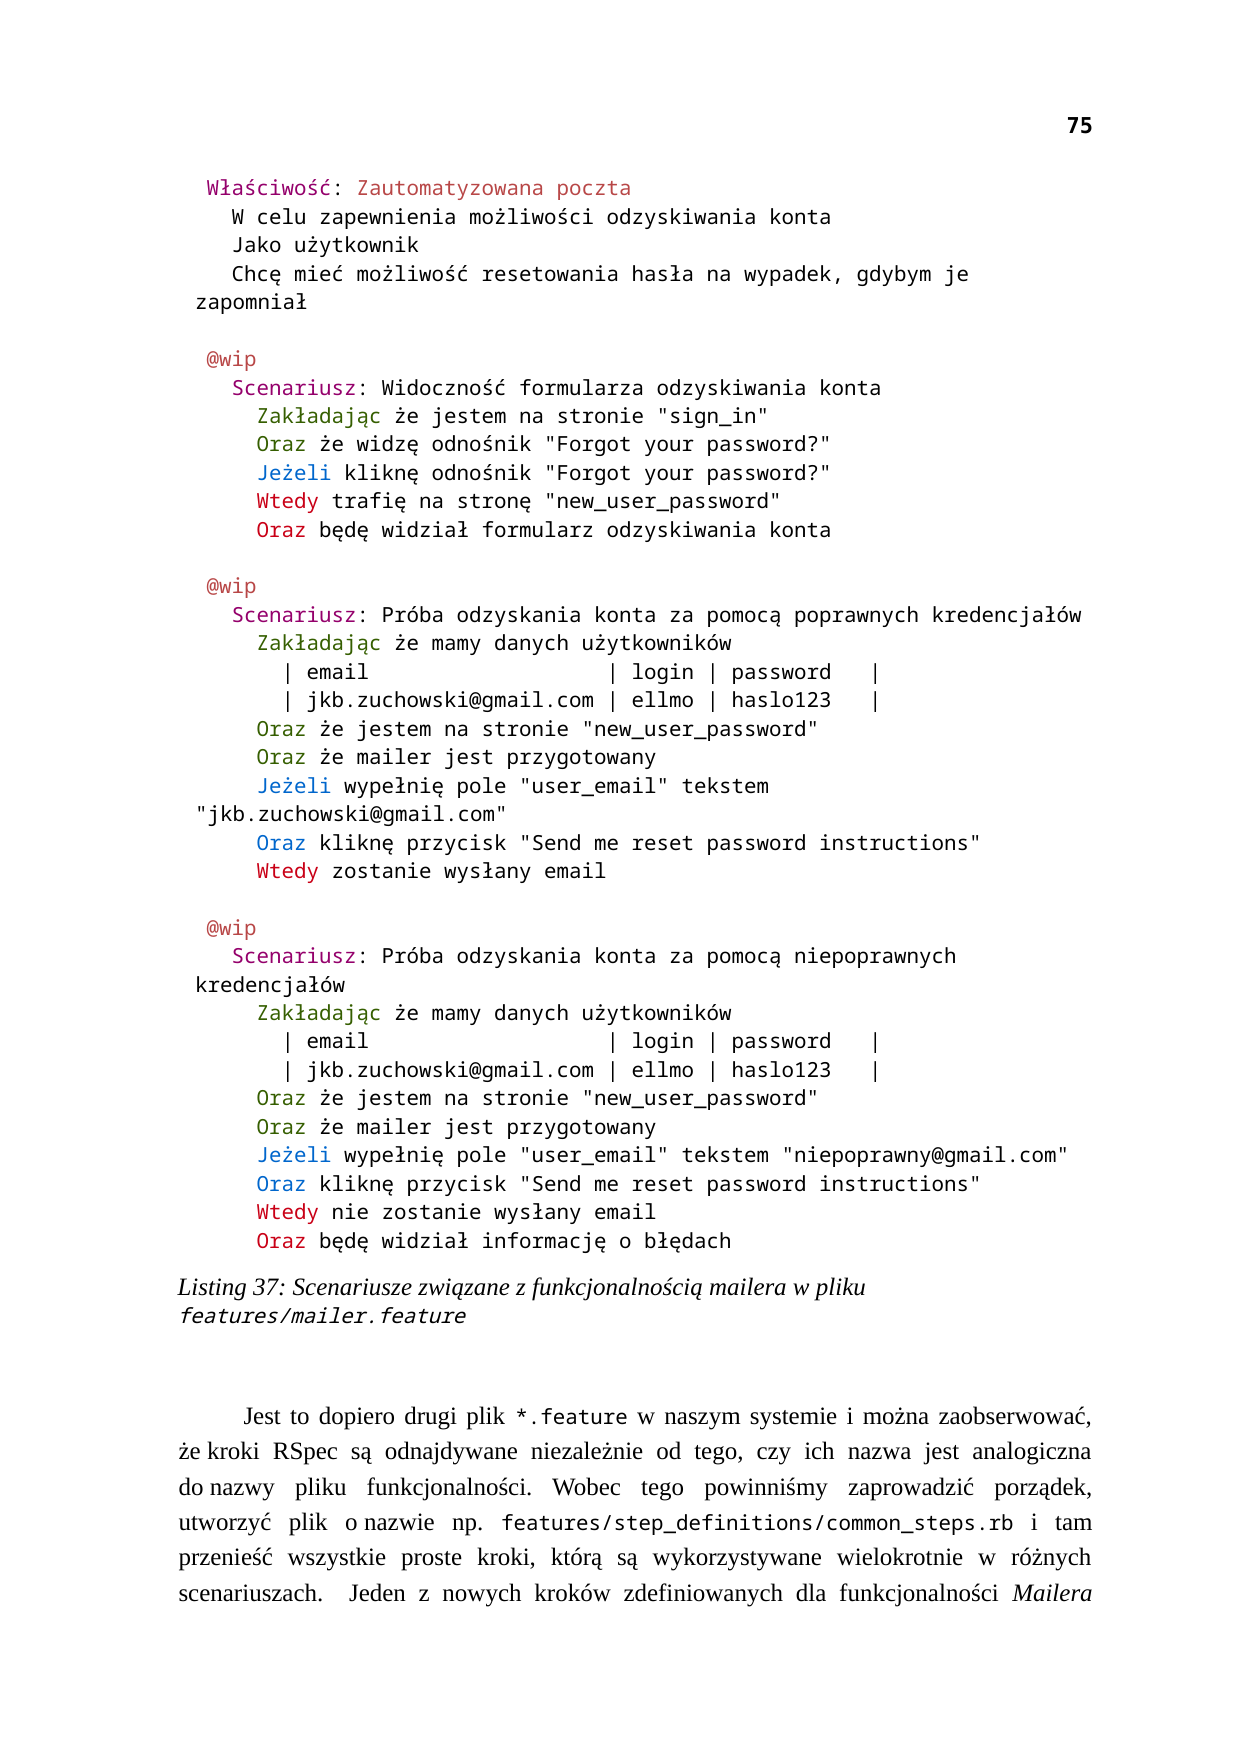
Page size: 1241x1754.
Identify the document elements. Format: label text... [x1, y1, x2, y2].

text Jest to dopiero drugi plik *.feature w naszym systemie i można zaobserwować, że kroki RSpec są odnajdywane niezależnie od tego, czy ich nazwa jest analogiczna do nazwy pliku funkcjonalności. Wobec tego powinniśmy zaprowadzić porządek, utworzyć plik o nazwie np. features/step_definitions/common_steps.rb i tam przenieść wszystkie proste kroki, którą są wykorzystywane wielokrotnie w różnych scenariuszach. Jeden z nowych kroków zdefiniowanych dla funkcjonalności Mailera [178, 1396, 1093, 1608]
list Listing 37: Scenariusze związane z funkcjonalnością mailera w pliku features/mailer.feature [177, 1272, 1093, 1329]
table_header Właściwość: Zautomatyzowana poczta W celu zapewnienia możliwości odzyskiwania konta Jako użytkownik Chcę mieć możliwość resetowania hasła na wypadek, gdybym je zapomniał @wip Scenariusz: Widoczność formularza odzyskiwania konta Zakładając że jestem na stronie "sign_in" Oraz że widzę odnośnik "Forgot your password?" Jeżeli kliknę odnośnik "Forgot your password?" Wtedy trafię na stronę "new_user_password" Oraz będę widział formularz odzyskiwania konta @wip Scenariusz: Próba odzyskania konta za pomocą poprawnych kredencjałów Zakładając że mamy danych użytkowników | email | login | password | | jkb.zuchowski@gmail.com | ellmo | haslo123 | Oraz że jestem na stronie "new_user_password" Oraz że mailer jest przygotowany Jeżeli wypełnię pole "user_email" tekstem "jkb.zuchowski@gmail.com" Oraz kliknę przycisk "Send me reset password instructions" Wtedy zostanie wysłany email @wip Scenariusz: Próba odzyskania konta za pomocą niepoprawnych kredencjałów Zakładając że mamy danych użytkowników | email | login | password | | jkb.zuchowski@gmail.com | ellmo | haslo123 | Oraz że jestem na stronie "new_user_password" Oraz że mailer jest przygotowany Jeżeli wypełnię pole "user_email" tekstem "niepoprawny@gmail.com" Oraz kliknę przycisk "Send me reset password instructions" Wtedy nie zostanie wysłany email Oraz będę widział informację o błędach [177, 168, 1093, 1260]
